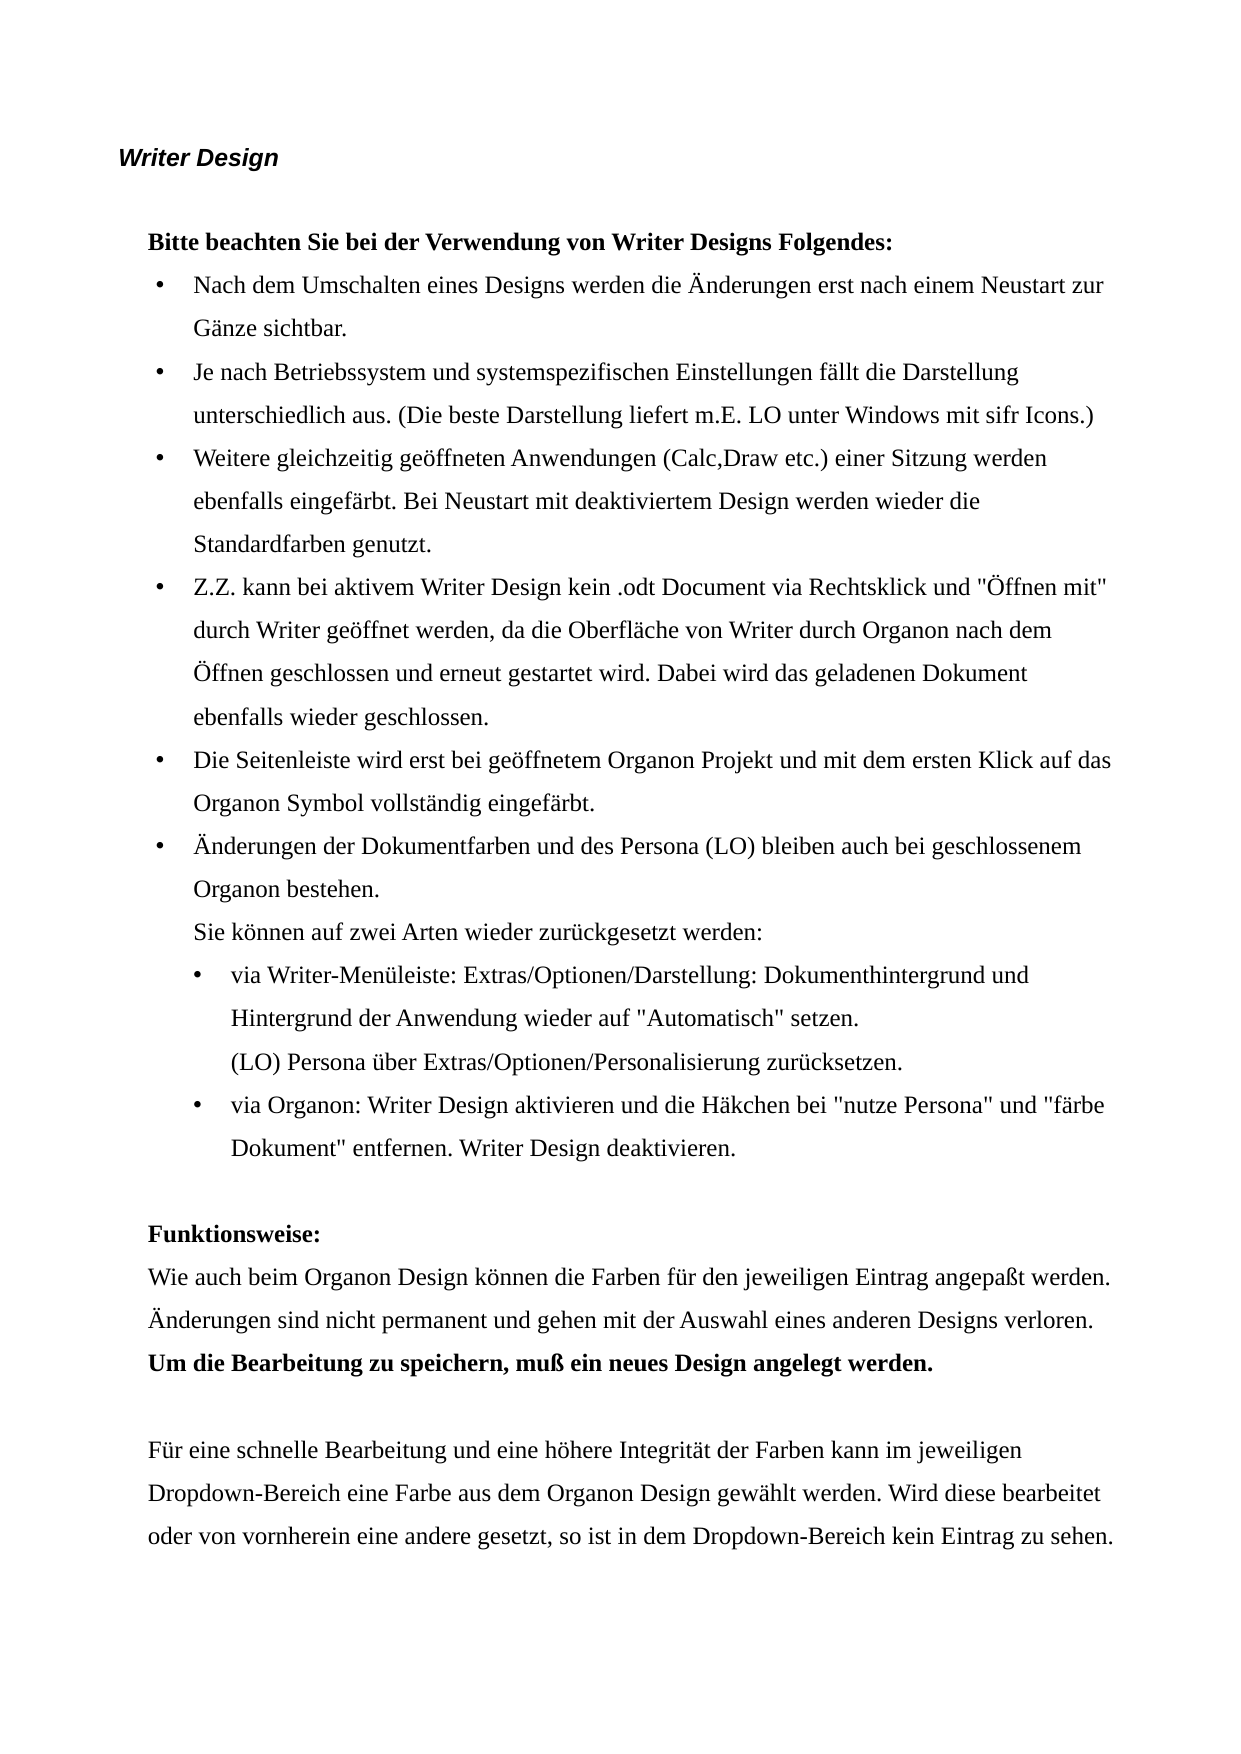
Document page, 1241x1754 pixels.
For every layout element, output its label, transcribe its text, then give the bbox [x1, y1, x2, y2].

list Nach dem Umschalten eines Designs werden die Änderungen erst nach einem Neustart zur Gänze sichtbar. [156, 270, 1122, 342]
text Für eine schnelle Bearbeitung und eine höhere Integrität der Farben kann im jeweiligen Dropdown-Bereich eine Farbe aus dem Organon Design gewählt werden. Wird diese bearbeitet oder von vornherein eine andere gesetzt, so ist in dem Dropdown-Bereich kein Eintrag zu sehen. [148, 1435, 1122, 1550]
list Z.Z. kann bei aktivem Writer Design kein .odt Document via Rechtsklick und "Öffnen mit" durch Writer geöffnet werden, da die Oberfläche von Writer durch Organon nach dem Öffnen geschlossen und erneut gestartet wird. Dabei wird das geladenen Dokument ebenfalls wieder geschlossen. [156, 572, 1122, 730]
list ebenfalls eingefärbt. Bei Neustart mit deaktiviertem Design werden wieder die Standardfarben genutzt. [156, 486, 1122, 558]
text Bitte beachten Sie bei der Verwendung von Writer Designs Folgendes: [148, 227, 1122, 256]
list Je nach Betriebssystem und systemspezifischen Einstellungen fällt die Darstellung unterschiedlich aus. (Die beste Darstellung liefert m.E. LO unter Windows mit sifr Icons.) [156, 357, 1122, 428]
list Die Seitenleiste wird erst bei geöffnetem Organon Projekt und mit dem ersten Klick auf das Organon Symbol vollständig eingefärbt. [156, 745, 1122, 817]
list via Organon: Writer Design aktivieren und die Häkchen bei "nutze Persona" und "färbe Dokument" entfernen. Writer Design deaktivieren. [193, 1090, 1122, 1162]
text Um die Bearbeitung zu speichern, muß ein neues Design angelegt werden. [148, 1348, 1122, 1377]
text Wie auch beim Organon Design können die Farben für den jeweiligen Eintrag angepaßt werden. Änderungen sind nicht permanent und gehen mit der Auswahl eines anderen Designs verloren. [148, 1262, 1122, 1334]
list Sie können auf zwei Arten wieder zurückgesetzt werden: [156, 917, 1122, 946]
list (LO) Persona über Extras/Optionen/Personalisierung zurücksetzen. [193, 1047, 1122, 1075]
subtitle Writer Design [118, 143, 1122, 172]
list via Writer-Menüleiste: Extras/Optionen/Darstellung: Dokumenthintergrund und Hintergrund der Anwendung wieder auf "Automatisch" setzen. [193, 960, 1122, 1032]
list Änderungen der Dokumentfarben und des Persona (LO) bleiben auch bei geschlossenem Organon bestehen. [156, 831, 1122, 903]
text Funktionsweise: [148, 1219, 1122, 1248]
list Weitere gleichzeitig geöffneten Anwendungen (Calc,Draw etc.) einer Sitzung werden [156, 443, 1122, 472]
